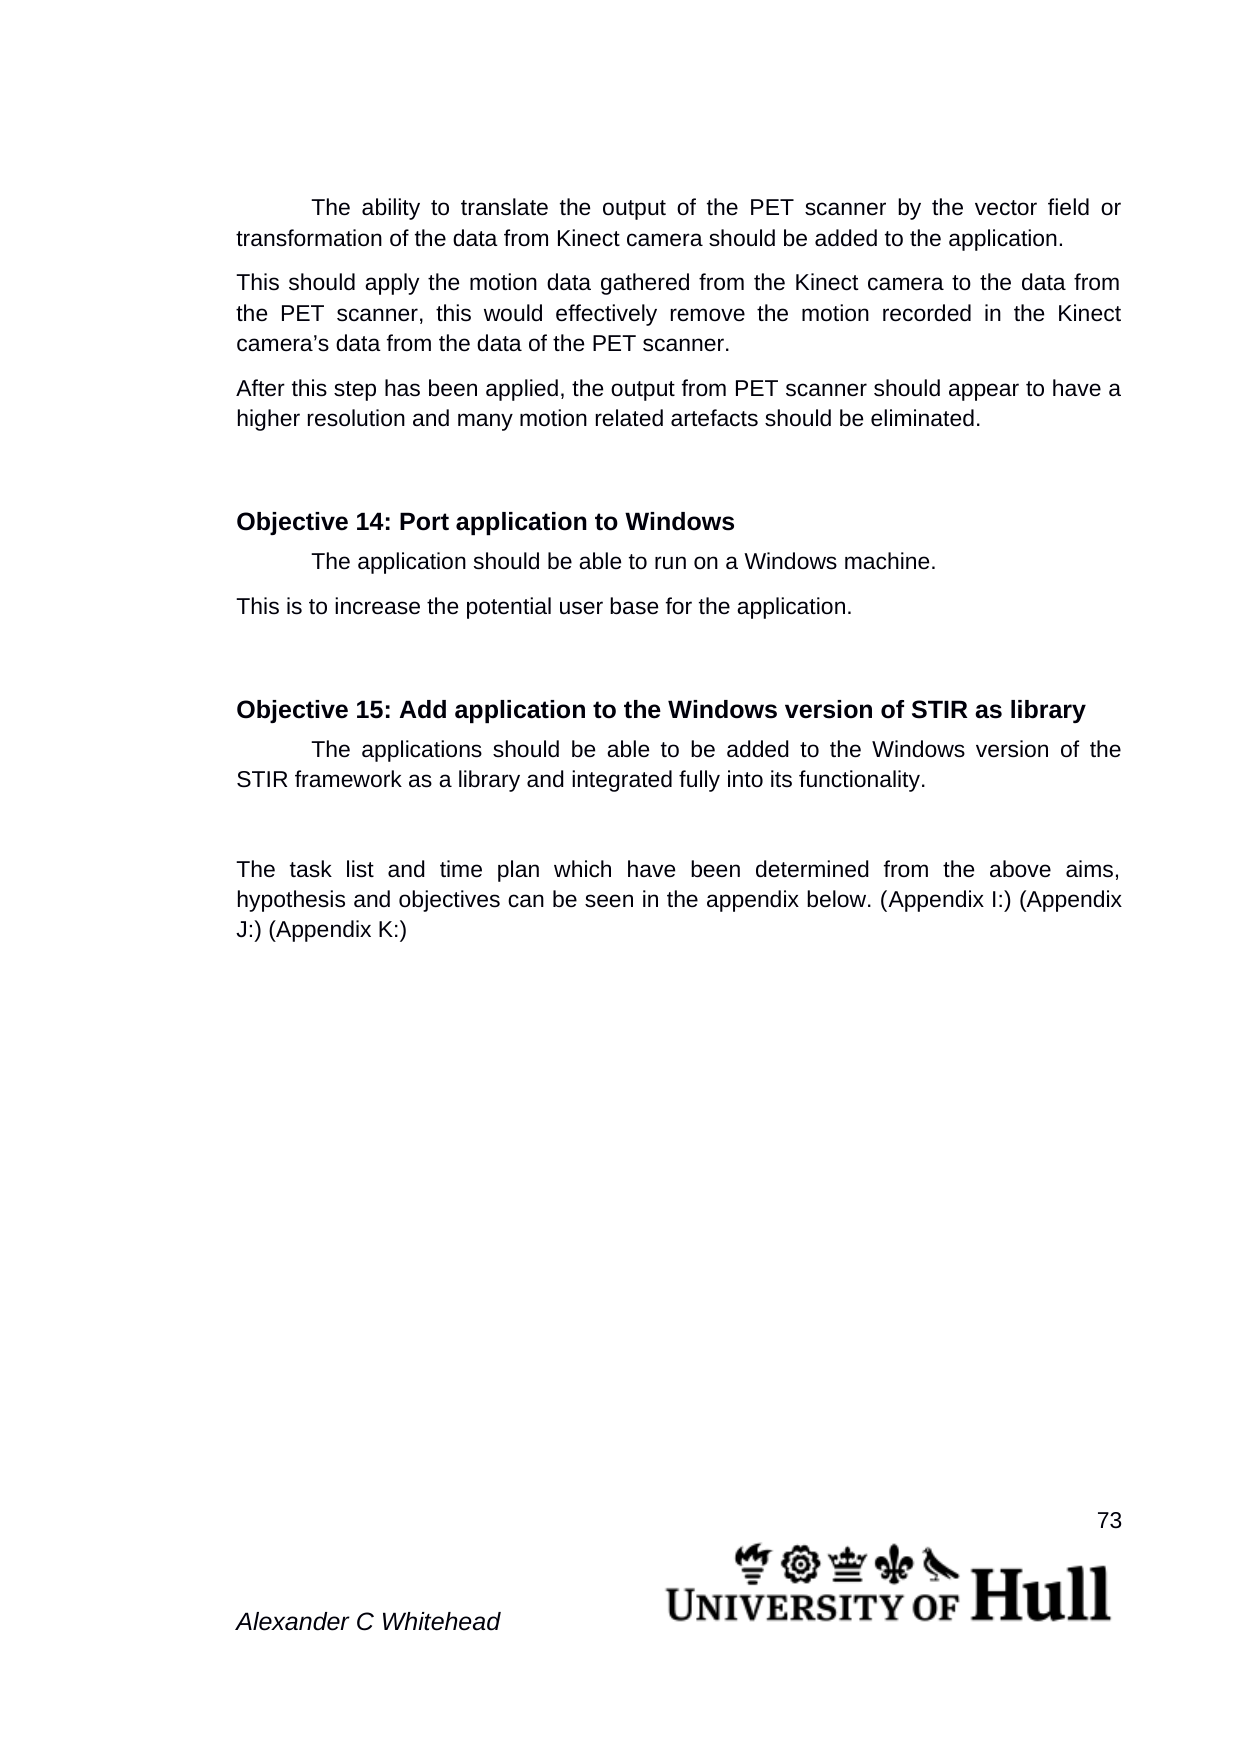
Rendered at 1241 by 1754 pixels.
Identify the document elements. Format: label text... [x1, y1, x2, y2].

text The ability to translate the output of the PET scanner by the vector field or transformation of the data from Kinect camera should be added to the application. [236, 194, 1122, 251]
subtitle Objective 15: Add application to the Windows version of STIR as library [236, 695, 1122, 724]
text This is to increase the potential user base for the application. [236, 593, 1122, 619]
subtitle Objective 14: Port application to Windows [236, 507, 1122, 536]
text The applications should be able to be added to the Windows version of the STIR framework as a library and integrated fully into its functionality. [236, 736, 1122, 793]
picture [659, 1533, 1119, 1631]
text The application should be able to run on a Windows machine. [236, 548, 1122, 574]
text The task list and time plan which have been determined from the above aims, hypothesis and objectives can be seen in the appendix below. (Appendix I:) (Appendix J:) (Appendix K:) [236, 856, 1122, 943]
text After this step has been applied, the output from PET scanner should appear to have a higher resolution and many motion related artefacts should be eliminated. [236, 374, 1122, 431]
text This should apply the motion data gathered from the Kinect camera to the data from the PET scanner, this would effectively remove the motion recorded in the Kinect camera’s data from the data of the PET scanner. [236, 269, 1122, 356]
